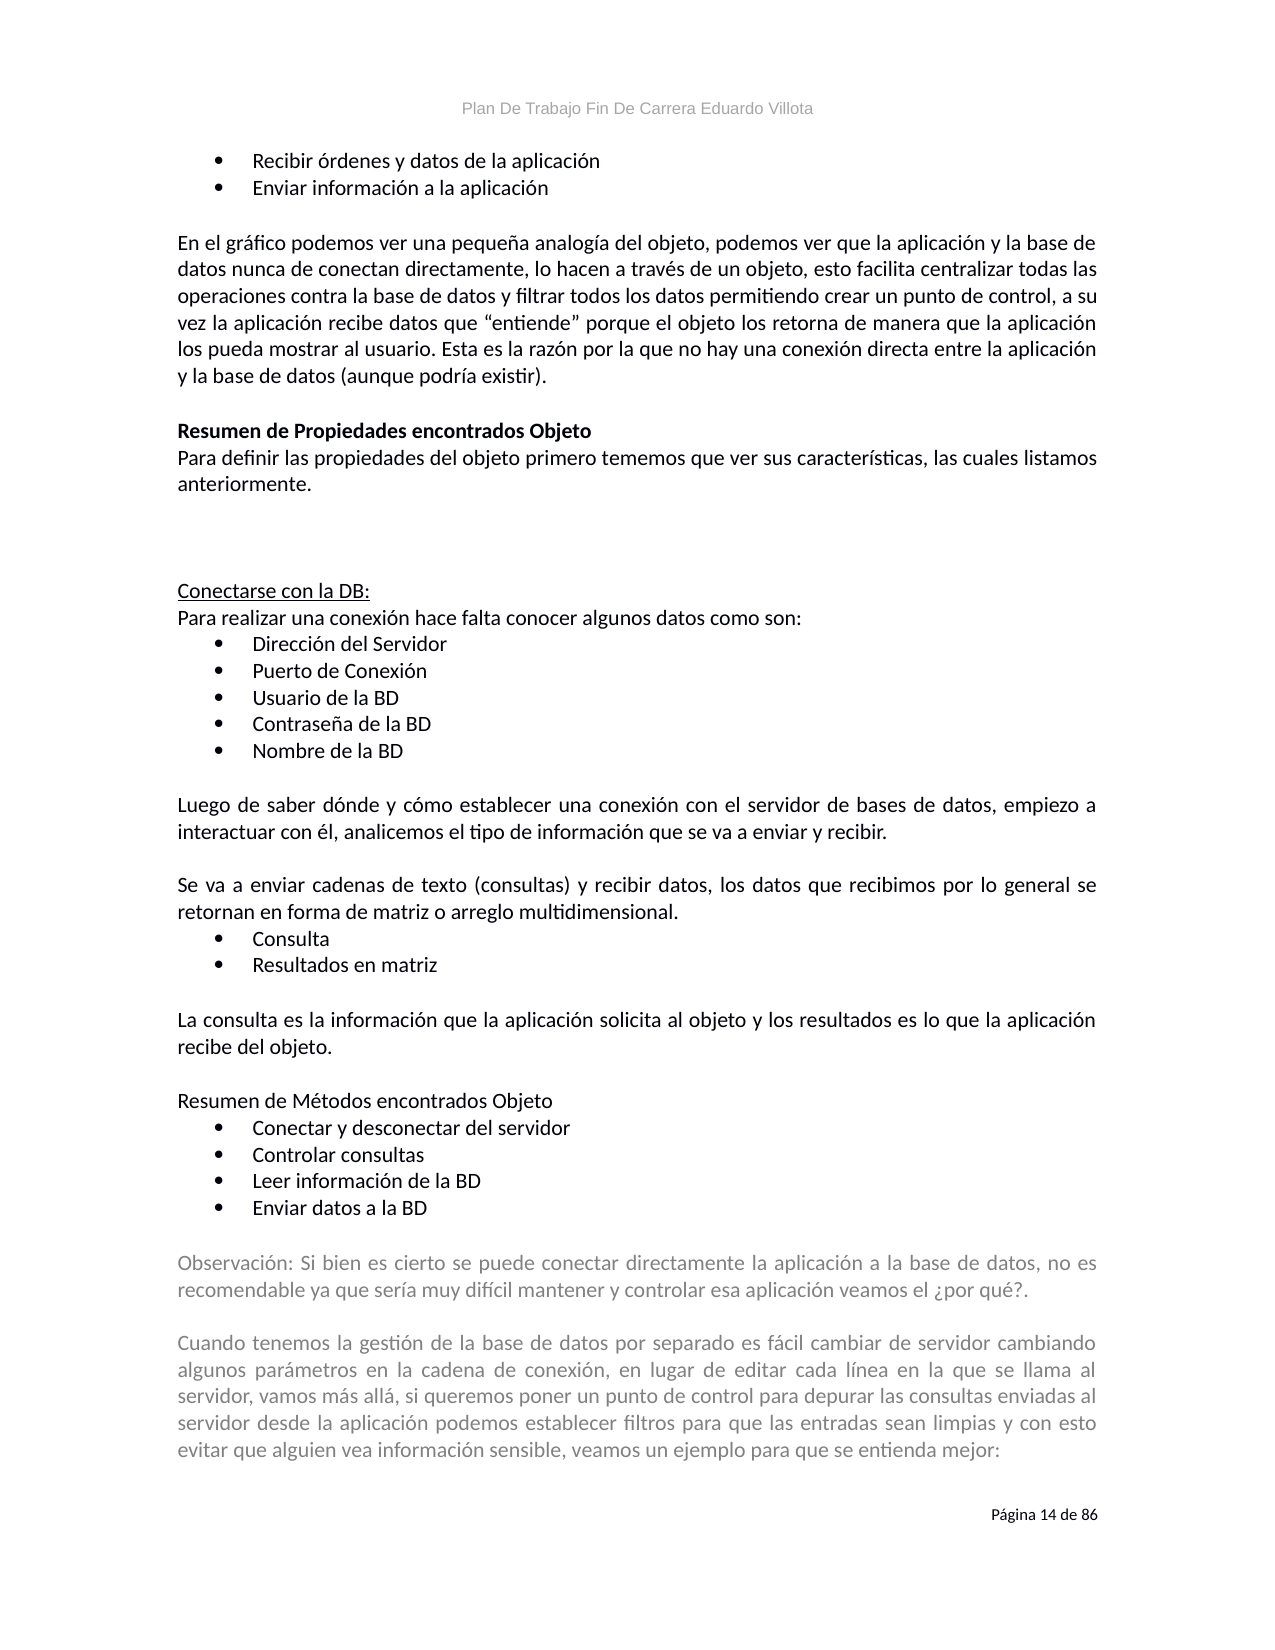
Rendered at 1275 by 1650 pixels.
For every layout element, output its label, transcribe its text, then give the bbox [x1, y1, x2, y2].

list Resultados en matriz [215, 952, 1098, 978]
text Resumen de Métodos encontrados Objeto [177, 1088, 1098, 1114]
list Conectar y desconectar del servidor [215, 1114, 1098, 1141]
list Contraseña de la BD [215, 710, 1098, 737]
list Puerto de Conexión [215, 657, 1098, 684]
text En el gráfico podemos ver una pequeña analogía del objeto, podemos ver que la aplicación y la base de datos nunca de conectan directamente, lo hacen a través de un objeto, esto facilita centralizar todas las operaciones contra la base de datos y filtrar todos los datos permitiendo crear un punto de control, a su vez la aplicación recibe datos que “entiende” porque el objeto los retorna de manera que la aplicación los pueda mostrar al usuario. Esta es la razón por la que no hay una conexión directa entre la aplicación y la base de datos (aunque podría existir). [177, 229, 1098, 389]
list Usuario de la BD [215, 684, 1098, 710]
text Resumen de Propiedades encontrados Objeto [177, 417, 1098, 444]
list Enviar información a la aplicación [215, 174, 1098, 201]
text Cuando tenemos la gestión de la base de datos por separado es fácil cambiar de servidor cambiando algunos parámetros en la cadena de conexión, en lugar de editar cada línea en la que se llama al servidor, vamos más allá, si queremos poner un punto de control para depurar las consultas enviadas al servidor desde la aplicación podemos establecer filtros para que las entradas sean limpias y con esto evitar que alguien vea información sensible, veamos un ejemplo para que se entienda mejor: [177, 1329, 1098, 1462]
text Se va a enviar cadenas de texto (consultas) y recibir datos, los datos que recibimos por lo general se retornan en forma de matriz o arreglo multidimensional. [177, 872, 1098, 925]
text Para definir las propiedades del objeto primero tememos que ver sus características, las cuales listamos anteriormente. [177, 444, 1098, 497]
text Conectarse con la DB: [177, 577, 1098, 604]
text Observación: Si bien es cierto se puede conectar directamente la aplicación a la base de datos, no es recomendable ya que sería muy difícil mantener y controlar esa aplicación veamos el ¿por qué?. [177, 1249, 1098, 1302]
list Controlar consultas [215, 1141, 1098, 1168]
list Leer información de la BD [215, 1168, 1098, 1194]
text La consulta es la información que la aplicación solicita al objeto y los resultados es lo que la aplicación recibe del objeto. [177, 1006, 1098, 1060]
list Dirección del Servidor [215, 630, 1098, 657]
list Nombre de la BD [215, 737, 1098, 764]
list Recibir órdenes y datos de la aplicación [215, 148, 1098, 174]
text Luego de saber dónde y cómo establecer una conexión con el servidor de bases de datos, empiezo a interactuar con él, analicemos el tipo de información que se va a enviar y recibir. [177, 792, 1098, 845]
list Consulta [215, 925, 1098, 952]
list Enviar datos a la BD [215, 1194, 1098, 1221]
text Para realizar una conexión hace falta conocer algunos datos como son: [177, 604, 1098, 630]
